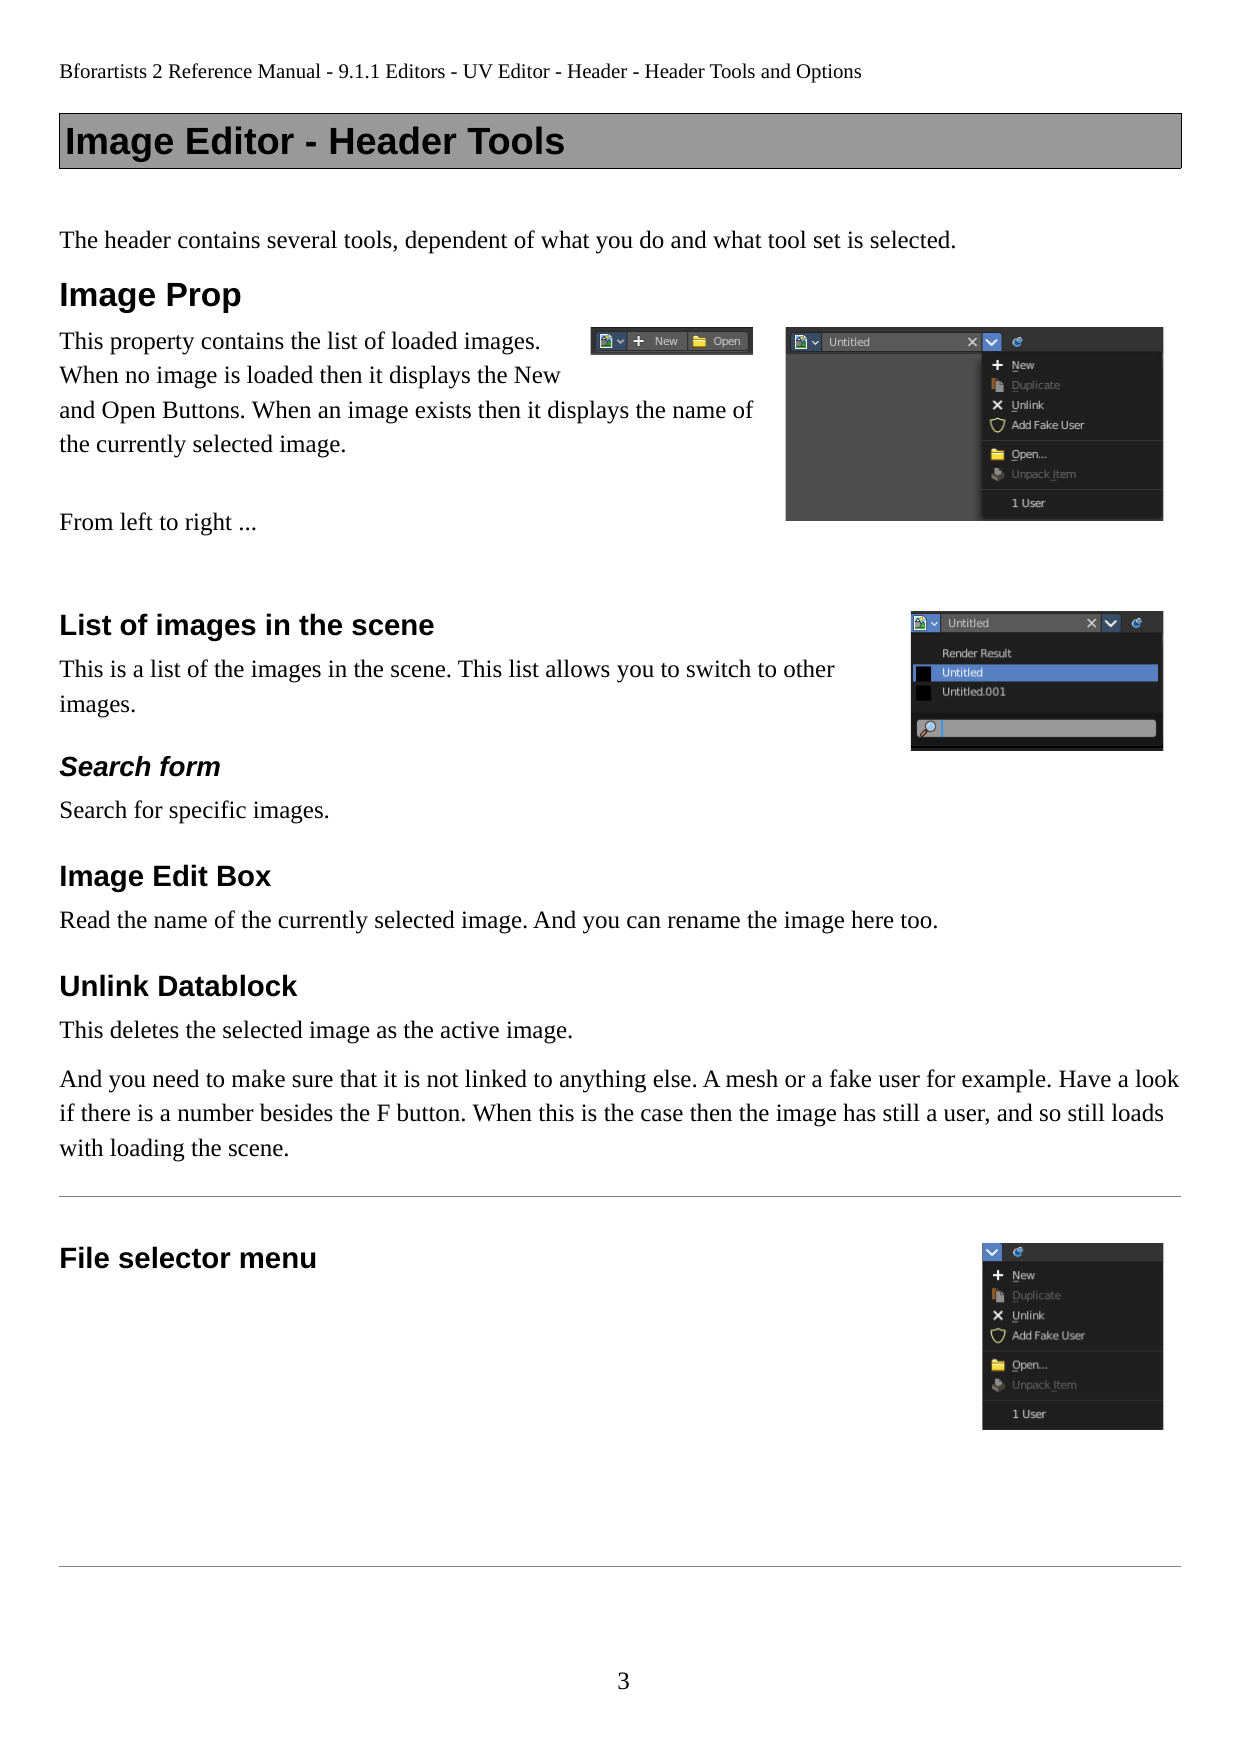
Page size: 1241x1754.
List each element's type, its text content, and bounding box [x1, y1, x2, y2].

text The header contains several tools, dependent of what you do and what tool set is selected. [59, 225, 1181, 254]
text Search for specific images. [59, 795, 1181, 824]
text This is a list of the images in the scene. This list allows you to switch to other images. [59, 654, 910, 718]
picture [590, 327, 753, 355]
text Read the name of the currently selected image. And you can rename the image here too. [59, 905, 1181, 933]
text From left to right ... [59, 507, 1181, 536]
subtitle File selector menu [59, 1241, 1181, 1274]
text This property contains the list of loaded images. When no image is loaded then it displays the New and Open Buttons. When an image exists then it displays the name of the currently selected image. [59, 326, 1181, 458]
text And you need to make sure that it is not linked to anything else. A mesh or a fake user for example. Have a look if there is a number besides the F button. When this is the case then the image has still a user, and so still loads with loading the scene. [59, 1064, 1181, 1161]
picture [910, 611, 1164, 751]
table_header Image Editor - Header Tools [60, 114, 1181, 168]
subtitle List of images in the scene [59, 608, 1181, 642]
text This deletes the selected image as the active image. [59, 1015, 1181, 1043]
subtitle Image Prop [59, 275, 1181, 314]
picture [785, 327, 1164, 521]
subtitle Unlink Datablock [59, 968, 1181, 1002]
subtitle Search form [59, 751, 1181, 782]
subtitle Image Edit Box [59, 858, 1181, 892]
picture [982, 1243, 1164, 1430]
